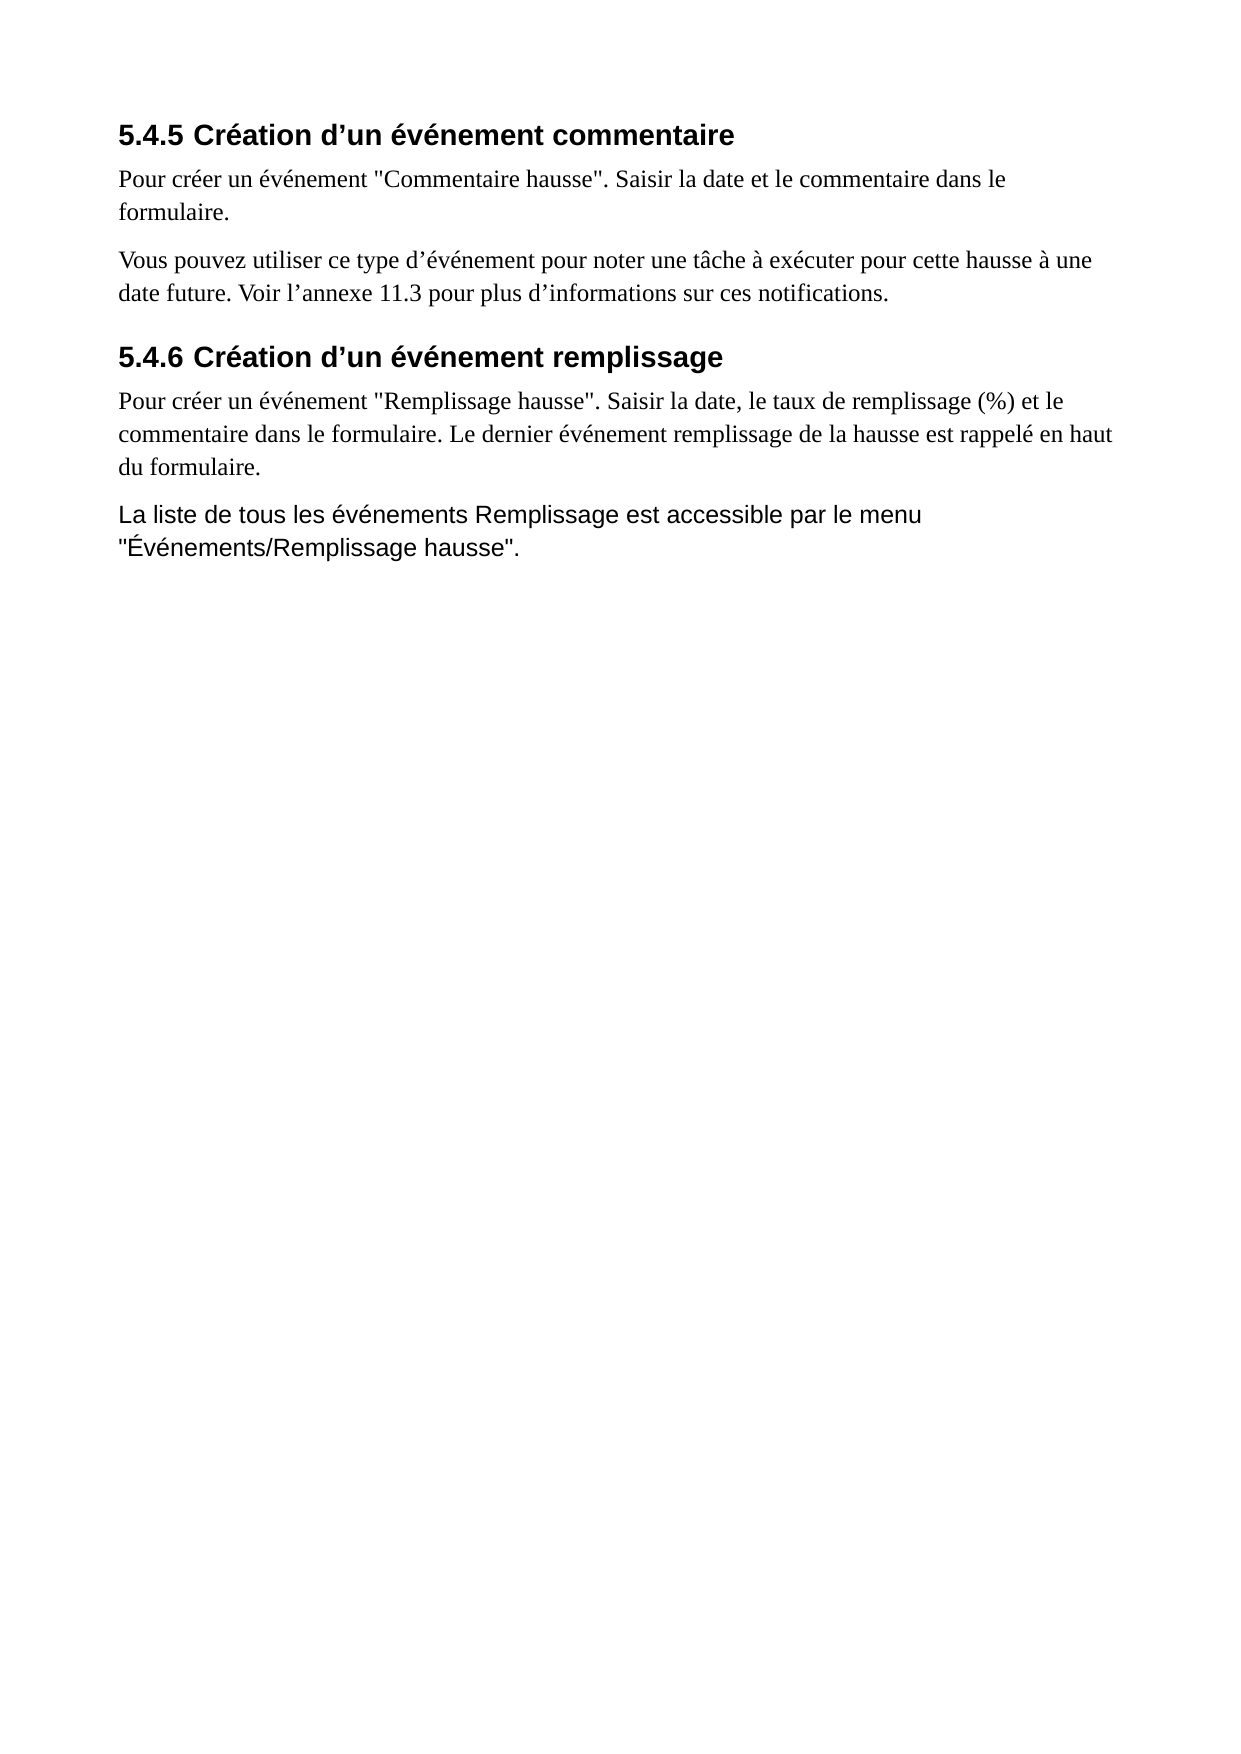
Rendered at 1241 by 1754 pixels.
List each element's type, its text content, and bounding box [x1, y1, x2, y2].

text Pour créer un événement "Commentaire hausse". Saisir la date et le commentaire dans le formulaire. [118, 164, 1122, 226]
text Pour créer un événement "Remplissage hausse". Saisir la date, le taux de remplissage (%) et le commentaire dans le formulaire. Le dernier événement remplissage de la hausse est rappelé en haut du formulaire. [118, 386, 1122, 481]
subtitle Création d’un événement commentaire [118, 118, 1122, 152]
text La liste de tous les événements Remplissage est accessible par le menu "Événements/Remplissage hausse". [118, 500, 1122, 562]
subtitle Création d’un événement remplissage [118, 340, 1122, 374]
text Vous pouvez utiliser ce type d’événement pour noter une tâche à exécuter pour cette hausse à une date future. Voir l’annexe 11.3 pour plus d’informations sur ces notifications. [118, 245, 1122, 307]
